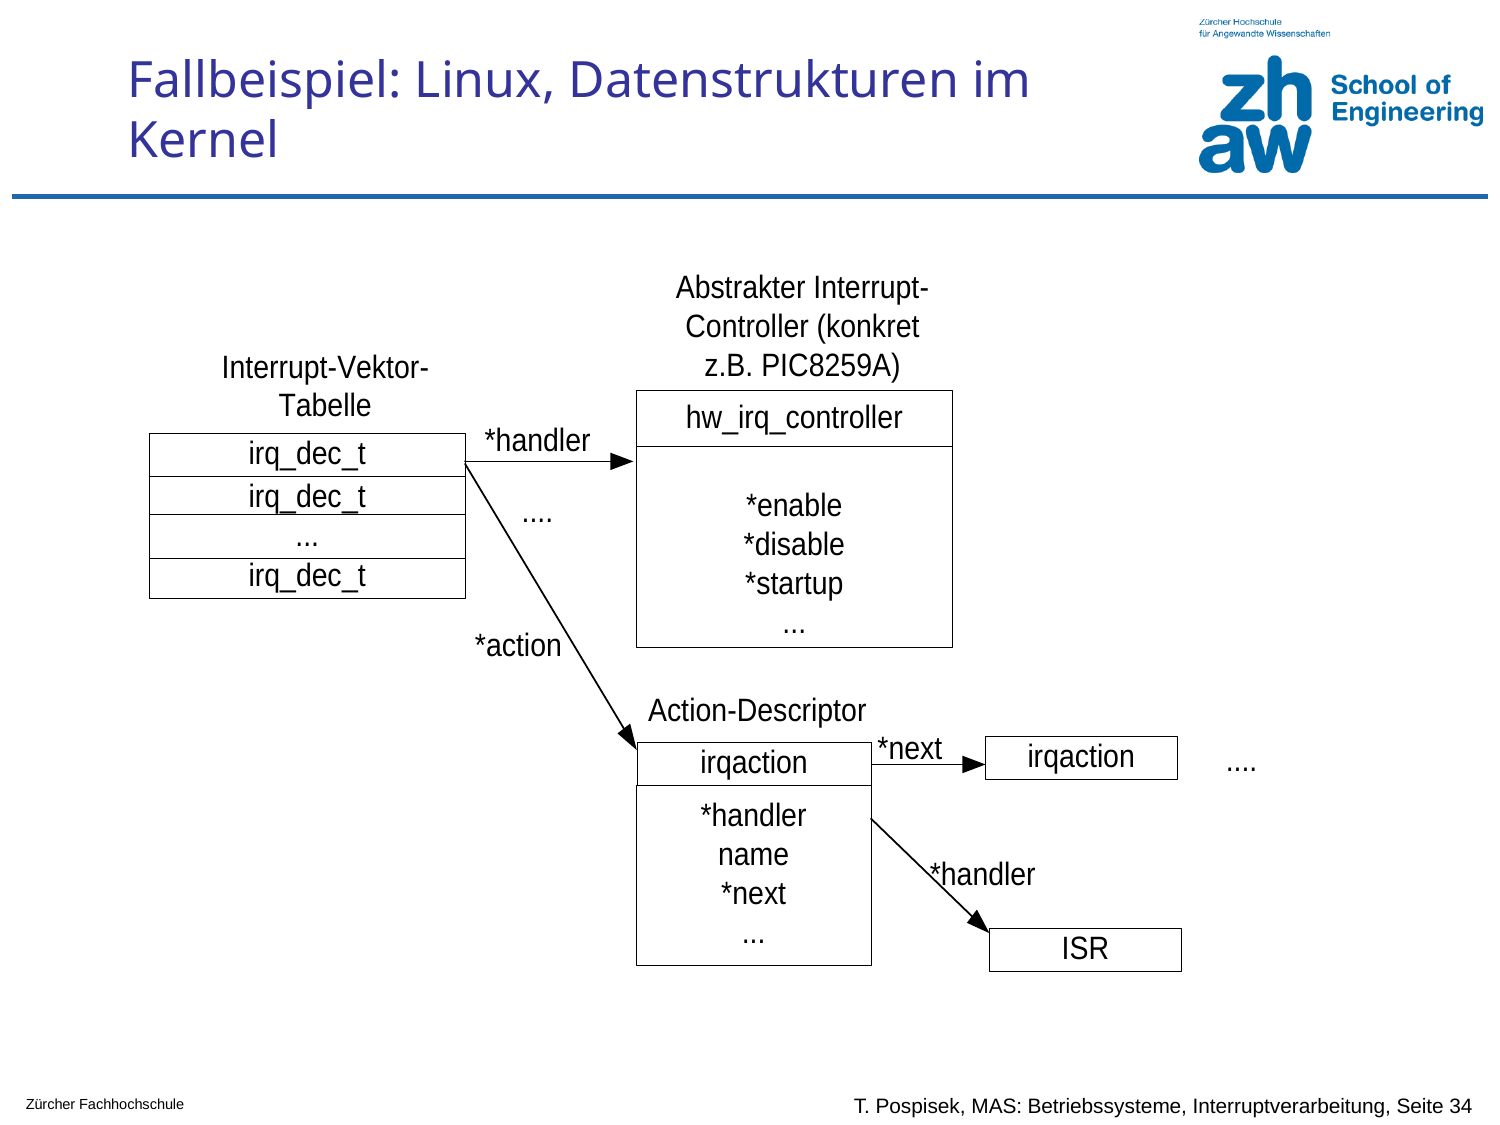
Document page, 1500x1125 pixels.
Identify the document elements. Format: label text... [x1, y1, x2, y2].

title Fallbeispiel: Linux, Datenstrukturen im Kernel [112, 50, 1158, 175]
picture [1199, 19, 1483, 173]
picture [145, 266, 1353, 976]
